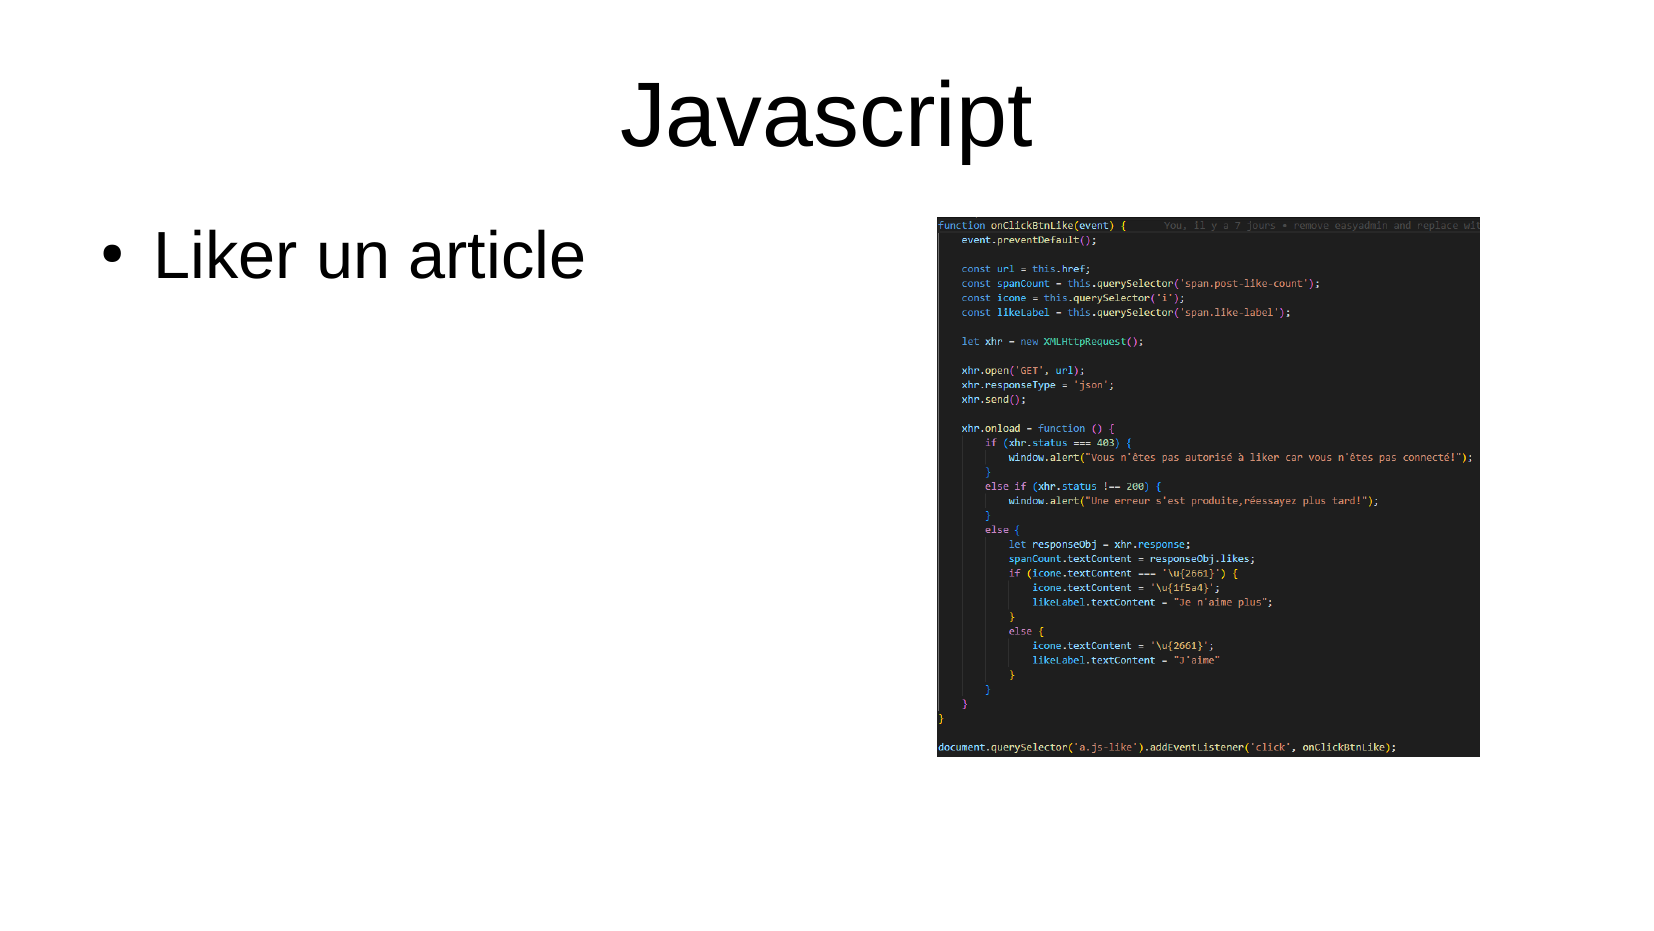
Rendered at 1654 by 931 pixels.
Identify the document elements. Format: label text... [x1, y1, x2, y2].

title Javascript [82, 37, 1571, 193]
list Liker un article [82, 217, 809, 758]
picture [937, 217, 1480, 758]
